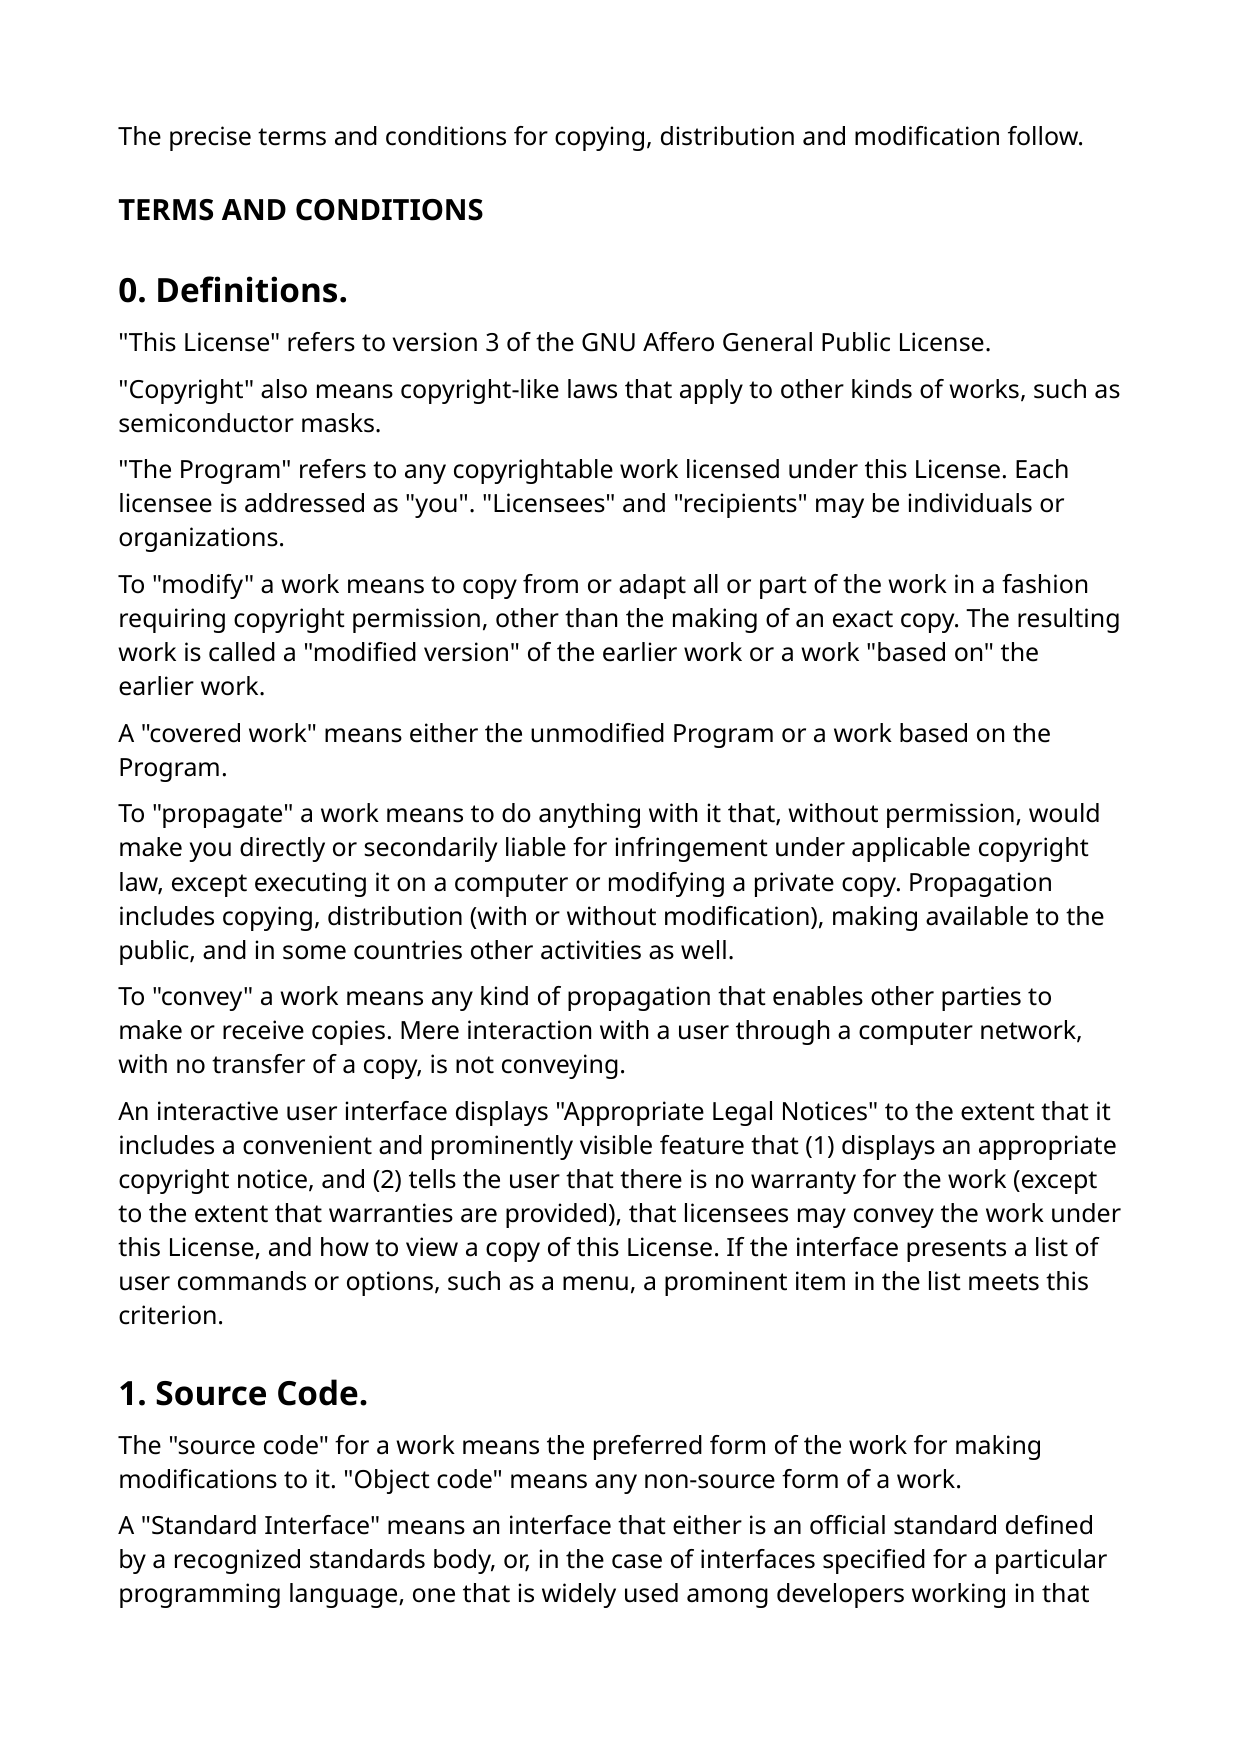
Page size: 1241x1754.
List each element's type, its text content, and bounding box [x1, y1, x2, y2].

subtitle TERMS AND CONDITIONS [118, 190, 1122, 229]
text "This License" refers to version 3 of the GNU Affero General Public License. [118, 325, 1122, 359]
text An interactive user interface displays "Appropriate Legal Notices" to the extent that it includes a convenient and prominently visible feature that (1) displays an appropriate copyright notice, and (2) tells the user that there is no warranty for the work (except to the extent that warranties are provided), that licensees may convey the work under this License, and how to view a copy of this License. If the interface presents a list of user commands or options, such as a menu, a prominent item in the list meets this criterion. [118, 1093, 1122, 1332]
text To "convey" a work means any kind of propagation that enables other parties to make or receive copies. Mere interaction with a user through a computer network, with no transfer of a copy, is not conveying. [118, 979, 1122, 1081]
text "The Program" refers to any copyrightable work licensed under this License. Each licensee is addressed as "you". "Licensees" and "recipients" may be individuals or organizations. [118, 452, 1122, 554]
text A "Standard Interface" means an interface that either is an official standard defined by a recognized standards body, or, in the case of interfaces specified for a particular programming language, one that is widely used among developers working in that [118, 1508, 1122, 1610]
text To "propagate" a work means to do anything with it that, without permission, would make you directly or secondarily liable for infringement under applicable copyright law, except executing it on a computer or modifying a private copy. Propagation includes copying, distribution (with or without modification), making available to the public, and in some countries other activities as well. [118, 796, 1122, 966]
text To "modify" a work means to copy from or adapt all or part of the work in a fashion requiring copyright permission, other than the making of an exact copy. The resulting work is called a "modified version" of the earlier work or a work "based on" the earlier work. [118, 567, 1122, 703]
text A "covered work" means either the unmodified Program or a work based on the Program. [118, 715, 1122, 783]
text The precise terms and conditions for copying, distribution and modification follow. [118, 118, 1122, 152]
subtitle 0. Definitions. [118, 267, 1122, 312]
text The "source code" for a work means the preferred form of the work for making modifications to it. "Object code" means any non-source form of a work. [118, 1427, 1122, 1496]
text "Copyright" also means copyright-like laws that apply to other kinds of works, such as semiconductor masks. [118, 371, 1122, 439]
subtitle 1. Source Code. [118, 1369, 1122, 1415]
